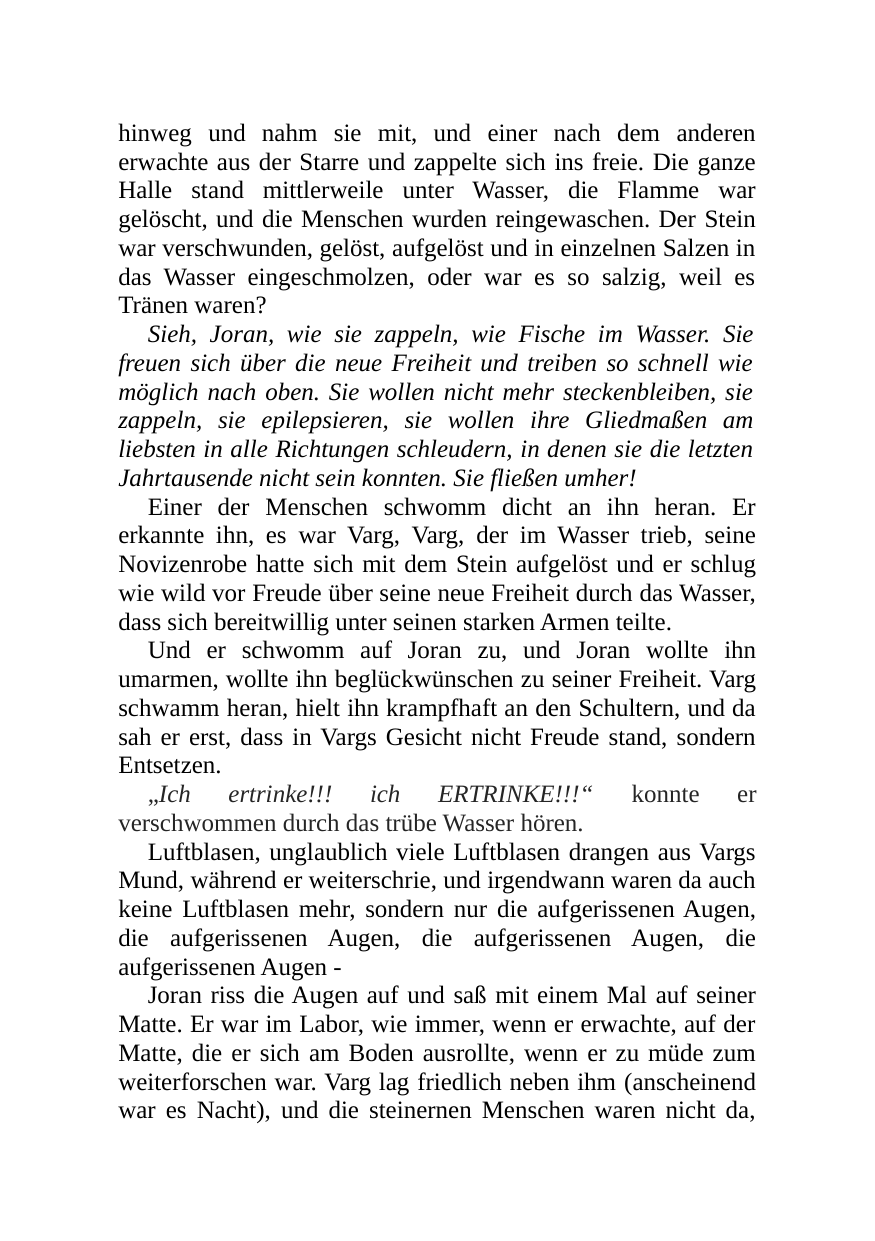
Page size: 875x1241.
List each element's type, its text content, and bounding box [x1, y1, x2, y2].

text Luftblasen, unglaublich viele Luftblasen drangen aus Vargs Mund, während er weiterschrie, und irgendwann waren da auch keine Luftblasen mehr, sondern nur die aufgerissenen Augen, die aufgerissenen Augen, die aufgerissenen Augen, die aufgerissenen Augen - [118, 837, 756, 981]
text Und er schwomm auf Joran zu, und Joran wollte ihn umarmen, wollte ihn beglückwünschen zu seiner Freiheit. Varg schwamm heran, hielt ihn krampfhaft an den Schultern, und da sah er erst, dass in Vargs Gesicht nicht Freude stand, sondern Entsetzen. [118, 636, 756, 779]
text hinweg und nahm sie mit, und einer nach dem anderen erwachte aus der Starre und zappelte sich ins freie. Die ganze Halle stand mittlerweile unter Wasser, die Flamme war gelöscht, und die Menschen wurden reingewaschen. Der Stein war verschwunden, gelöst, aufgelöst und in einzelnen Salzen in das Wasser eingeschmolzen, oder war es so salzig, weil es Tränen waren? [118, 118, 756, 319]
text „Ich ertrinke!!! ich ERTRINKE!!!“ konnte er verschwommen durch das trübe Wasser hören. [118, 779, 756, 837]
text Joran riss die Augen auf und saß mit einem Mal auf seiner Matte. Er war im Labor, wie immer, wenn er erwachte, auf der Matte, die er sich am Boden ausrollte, wenn er zu müde zum weiterforschen war. Varg lag friedlich neben ihm (anscheinend war es Nacht), und die steinernen Menschen waren nicht da, [118, 981, 756, 1124]
text Einer der Menschen schwomm dicht an ihn heran. Er erkannte ihn, es war Varg, Varg, der im Wasser trieb, seine Novizenrobe hatte sich mit dem Stein aufgelöst und er schlug wie wild vor Freude über seine neue Freiheit durch das Wasser, dass sich bereitwillig unter seinen starken Armen teilte. [118, 492, 756, 636]
text Sieh, Joran, wie sie zappeln, wie Fische im Wasser. Sie freuen sich über die neue Freiheit und treiben so schnell wie möglich nach oben. Sie wollen nicht mehr steckenbleiben, sie zappeln, sie epilepsieren, sie wollen ihre Gliedmaßen am liebsten in alle Richtungen schleudern, in denen sie die letzten Jahrtausende nicht sein konnten. Sie fließen umher! [118, 319, 756, 492]
